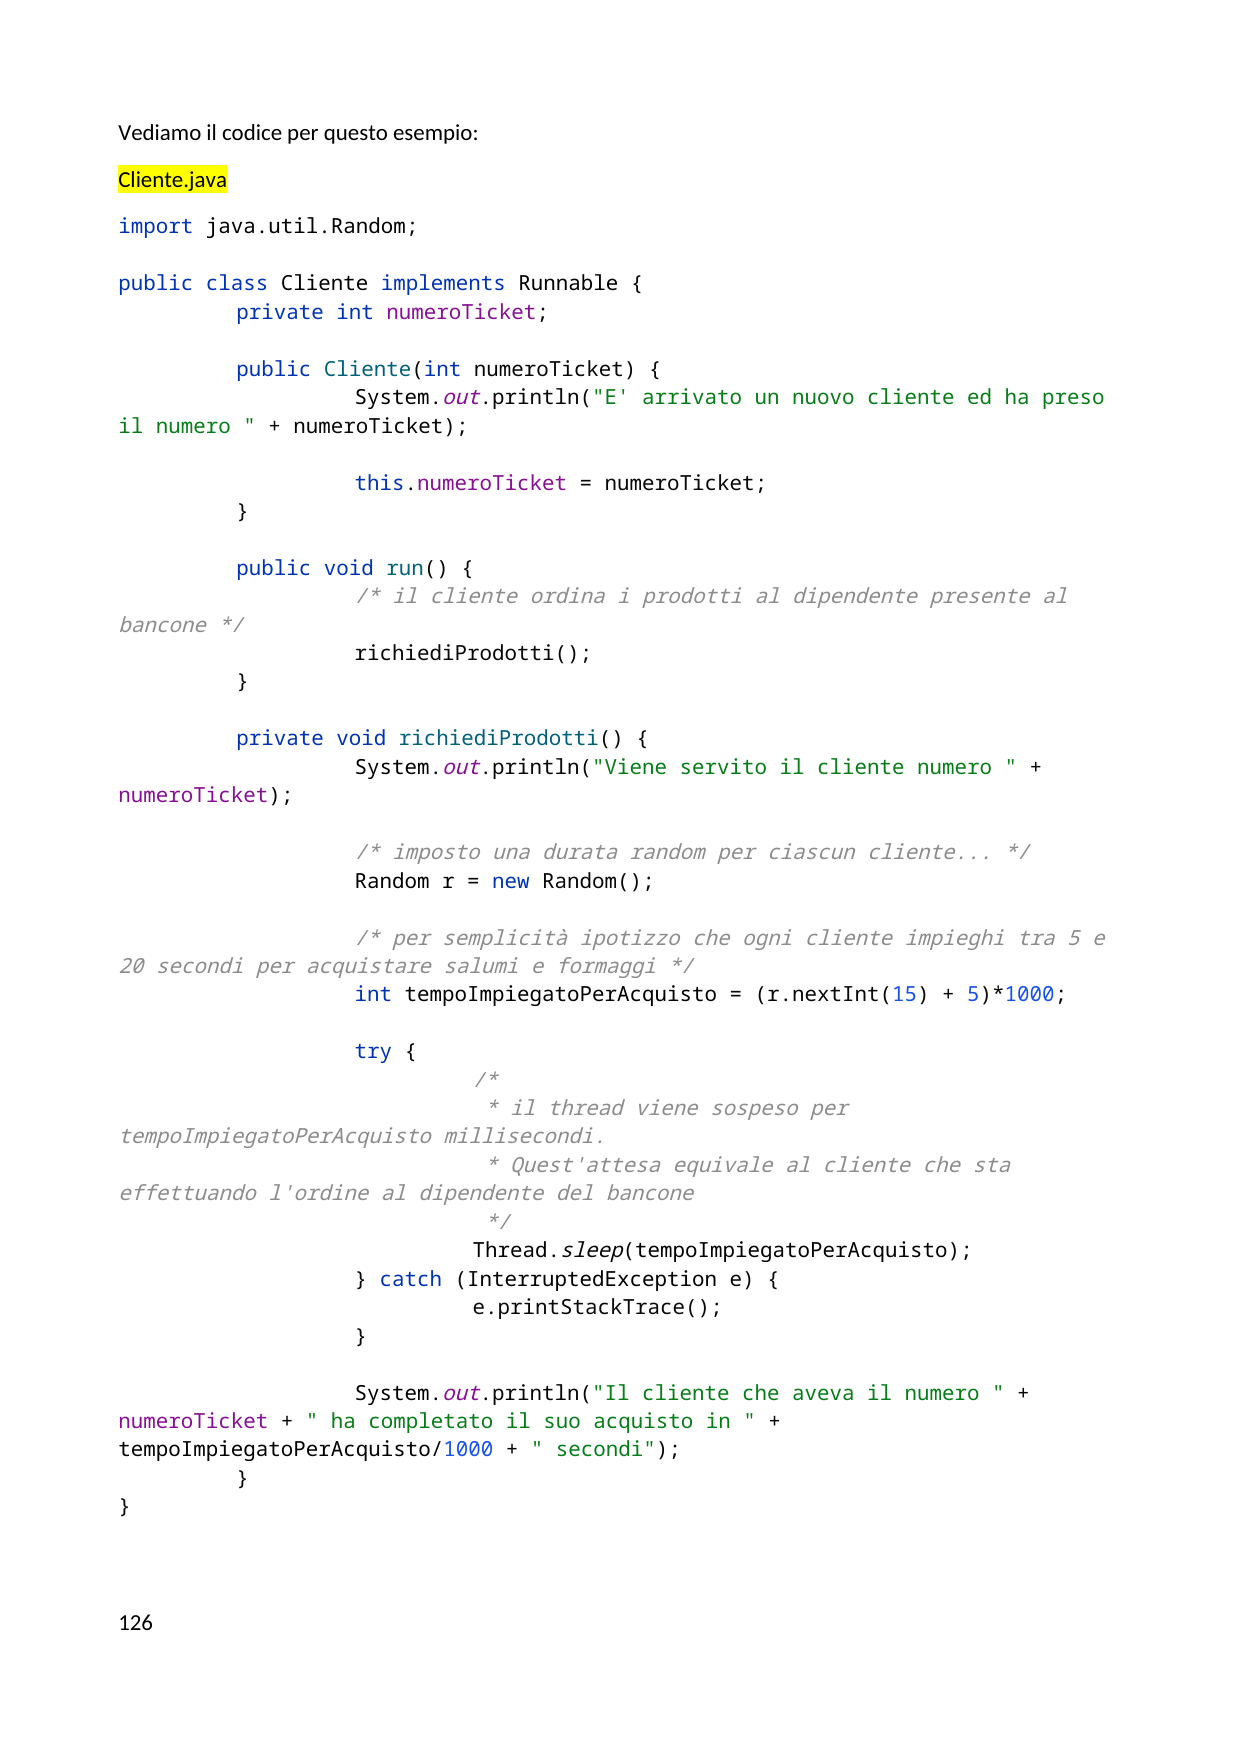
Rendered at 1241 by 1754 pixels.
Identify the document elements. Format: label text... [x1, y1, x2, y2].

text Cliente.java [118, 165, 1122, 193]
text import java.util.Random; public class Cliente implements Runnable { private int numeroTicket; public Cliente(int numeroTicket) { System.out.println("E' arrivato un nuovo cliente ed ha preso il numero " + numeroTicket); this.numeroTicket = numeroTicket; } public void run() { /* il cliente ordina i prodotti al dipendente presente al bancone */ richiediProdotti(); } private void richiediProdotti() { System.out.println("Viene servito il cliente numero " + numeroTicket); /* imposto una durata random per ciascun cliente... */ Random r = new Random(); /* per semplicità ipotizzo che ogni cliente impieghi tra 5 e 20 secondi per acquistare salumi e formaggi */ int tempoImpiegatoPerAcquisto = (r.nextInt(15) + 5)*1000; try { /* * il thread viene sospeso per tempoImpiegatoPerAcquisto millisecondi. * Quest'attesa equivale al cliente che sta effettuando l'ordine al dipendente del bancone */ Thread.sleep(tempoImpiegatoPerAcquisto); } catch (InterruptedException e) { e.printStackTrace(); } System.out.println("Il cliente che aveva il numero " + numeroTicket + " ha completato il suo acquisto in " + tempoImpiegatoPerAcquisto/1000 + " secondi"); } } [118, 212, 1122, 1520]
text Vediamo il codice per questo esempio: [118, 118, 1122, 146]
